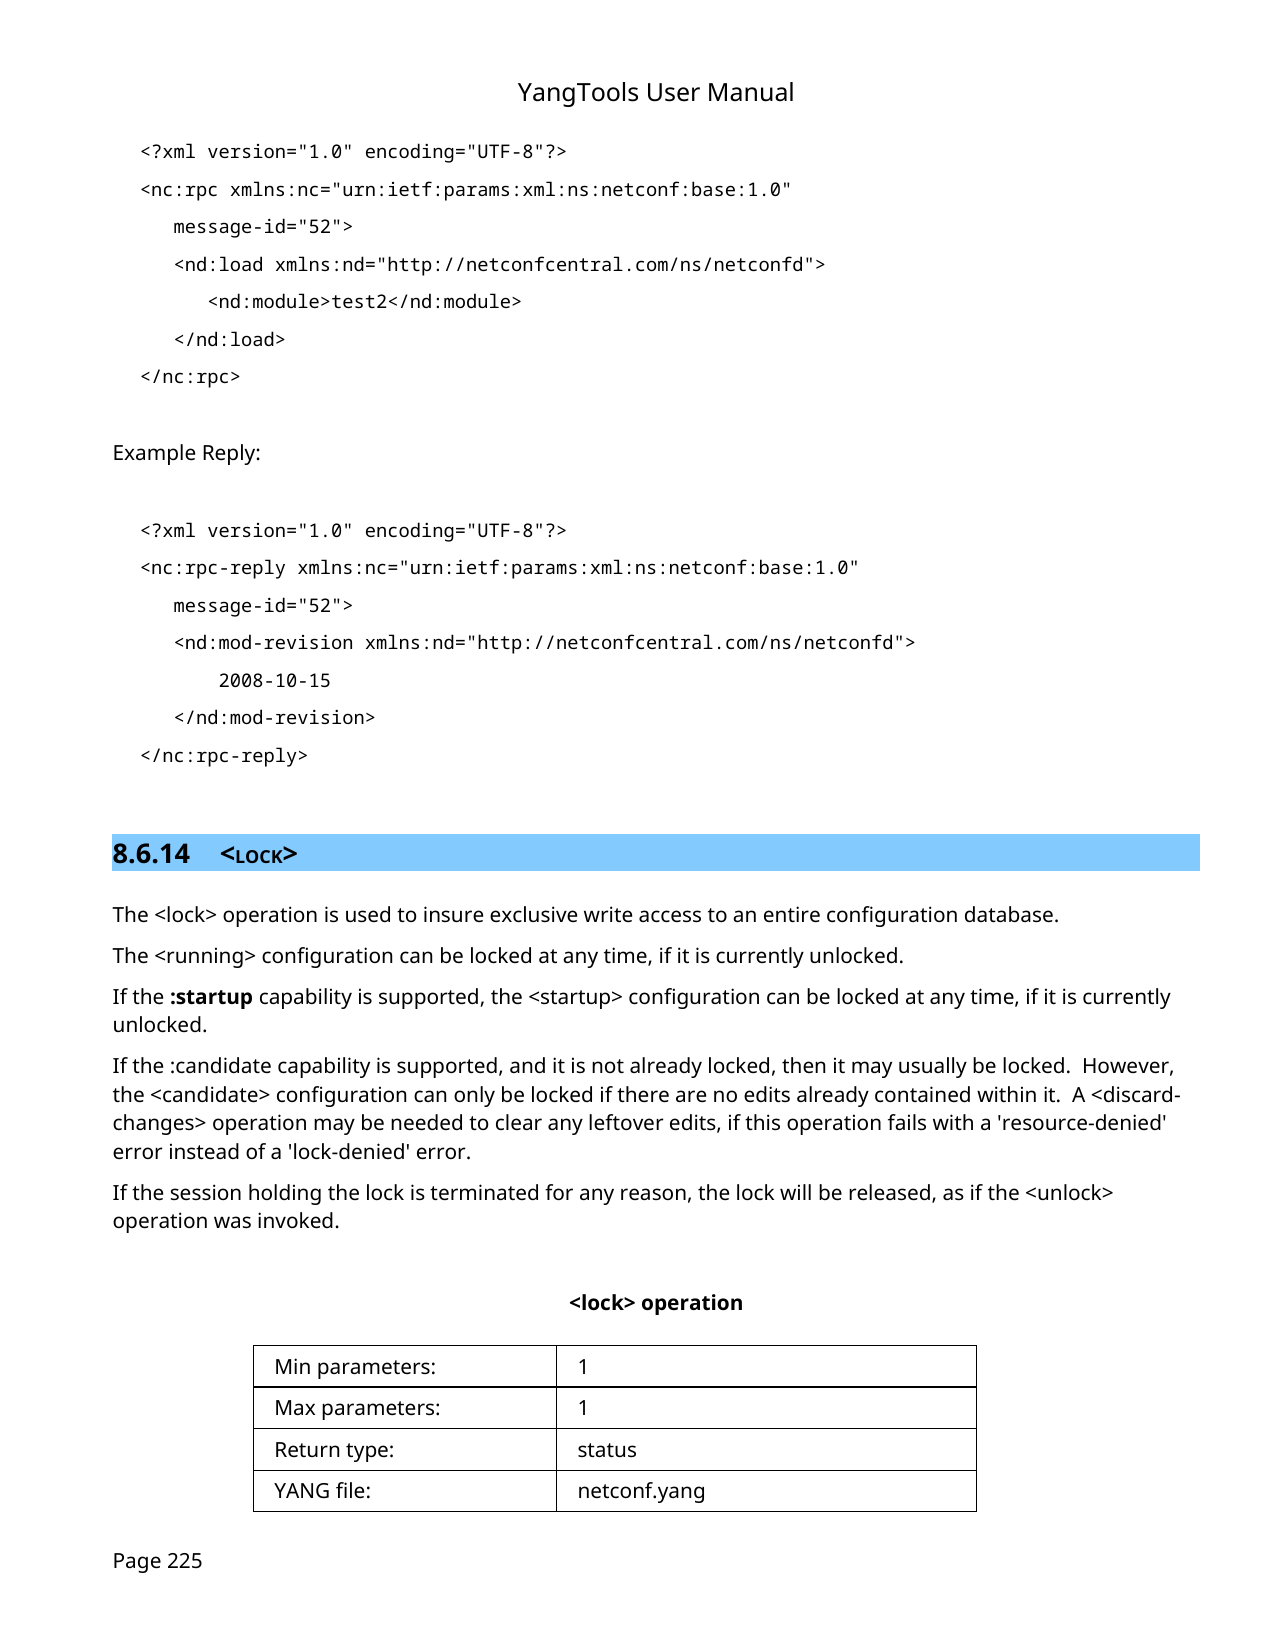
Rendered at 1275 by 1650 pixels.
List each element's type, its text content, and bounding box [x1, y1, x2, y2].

text </nd:mod-revision> [139, 704, 1200, 730]
text If the :startup capability is supported, the <startup> configuration can be locked at any time, if it is currently unlocked. [112, 982, 1200, 1039]
text message-id="52"> [139, 213, 1200, 239]
text message-id="52"> [139, 592, 1200, 617]
table_cell YANG file: [254, 1471, 556, 1511]
text <?xml version="1.0" encoding="UTF-8"?> [139, 138, 1200, 164]
text If the session holding the lock is terminated for any reason, the lock will be released, as if the <unlock> operation was invoked. [112, 1178, 1200, 1234]
text If the :candidate capability is supported, and it is not already locked, then it may usually be locked. However, the <candidate> configuration can only be locked if there are no edits already contained within it. A <discard-changes> operation may be needed to clear any leftover edits, if this operation fails with a 'resource-denied' error instead of a 'lock-denied' error. [112, 1051, 1200, 1165]
text <nd:module>test2</nd:module> [139, 288, 1200, 314]
text </nd:load> [139, 326, 1200, 352]
subtitle <lock> operation [127, 1288, 1185, 1316]
text <nd:mod-revision xmlns:nd="http://netconfcentral.com/ns/netconfd"> [139, 629, 1200, 655]
text </nc:rpc-reply> [139, 742, 1200, 767]
text Example Reply: [112, 438, 1200, 467]
text The <running> configuration can be locked at any time, if it is currently unlocked. [112, 941, 1200, 969]
table_header 1 [557, 1346, 976, 1386]
text 2008-10-15 [139, 667, 1200, 692]
text </nc:rpc> [139, 363, 1200, 389]
text <nc:rpc-reply xmlns:nc="urn:ietf:params:xml:ns:netconf:base:1.0" [139, 554, 1200, 580]
table_cell Max parameters: [254, 1388, 556, 1428]
subtitle <lock> [112, 834, 1200, 871]
text <nd:load xmlns:nd="http://netconfcentral.com/ns/netconfd"> [139, 251, 1200, 277]
table_header Min parameters: [254, 1346, 556, 1386]
table_cell Return type: [254, 1429, 556, 1469]
table_cell netconf.yang [557, 1471, 976, 1511]
text <nc:rpc xmlns:nc="urn:ietf:params:xml:ns:netconf:base:1.0" [139, 176, 1200, 202]
table_cell status [557, 1429, 976, 1469]
text <?xml version="1.0" encoding="UTF-8"?> [139, 517, 1200, 542]
text The <lock> operation is used to insure exclusive write access to an entire configuration database. [112, 900, 1200, 929]
table_cell 1 [557, 1388, 976, 1428]
